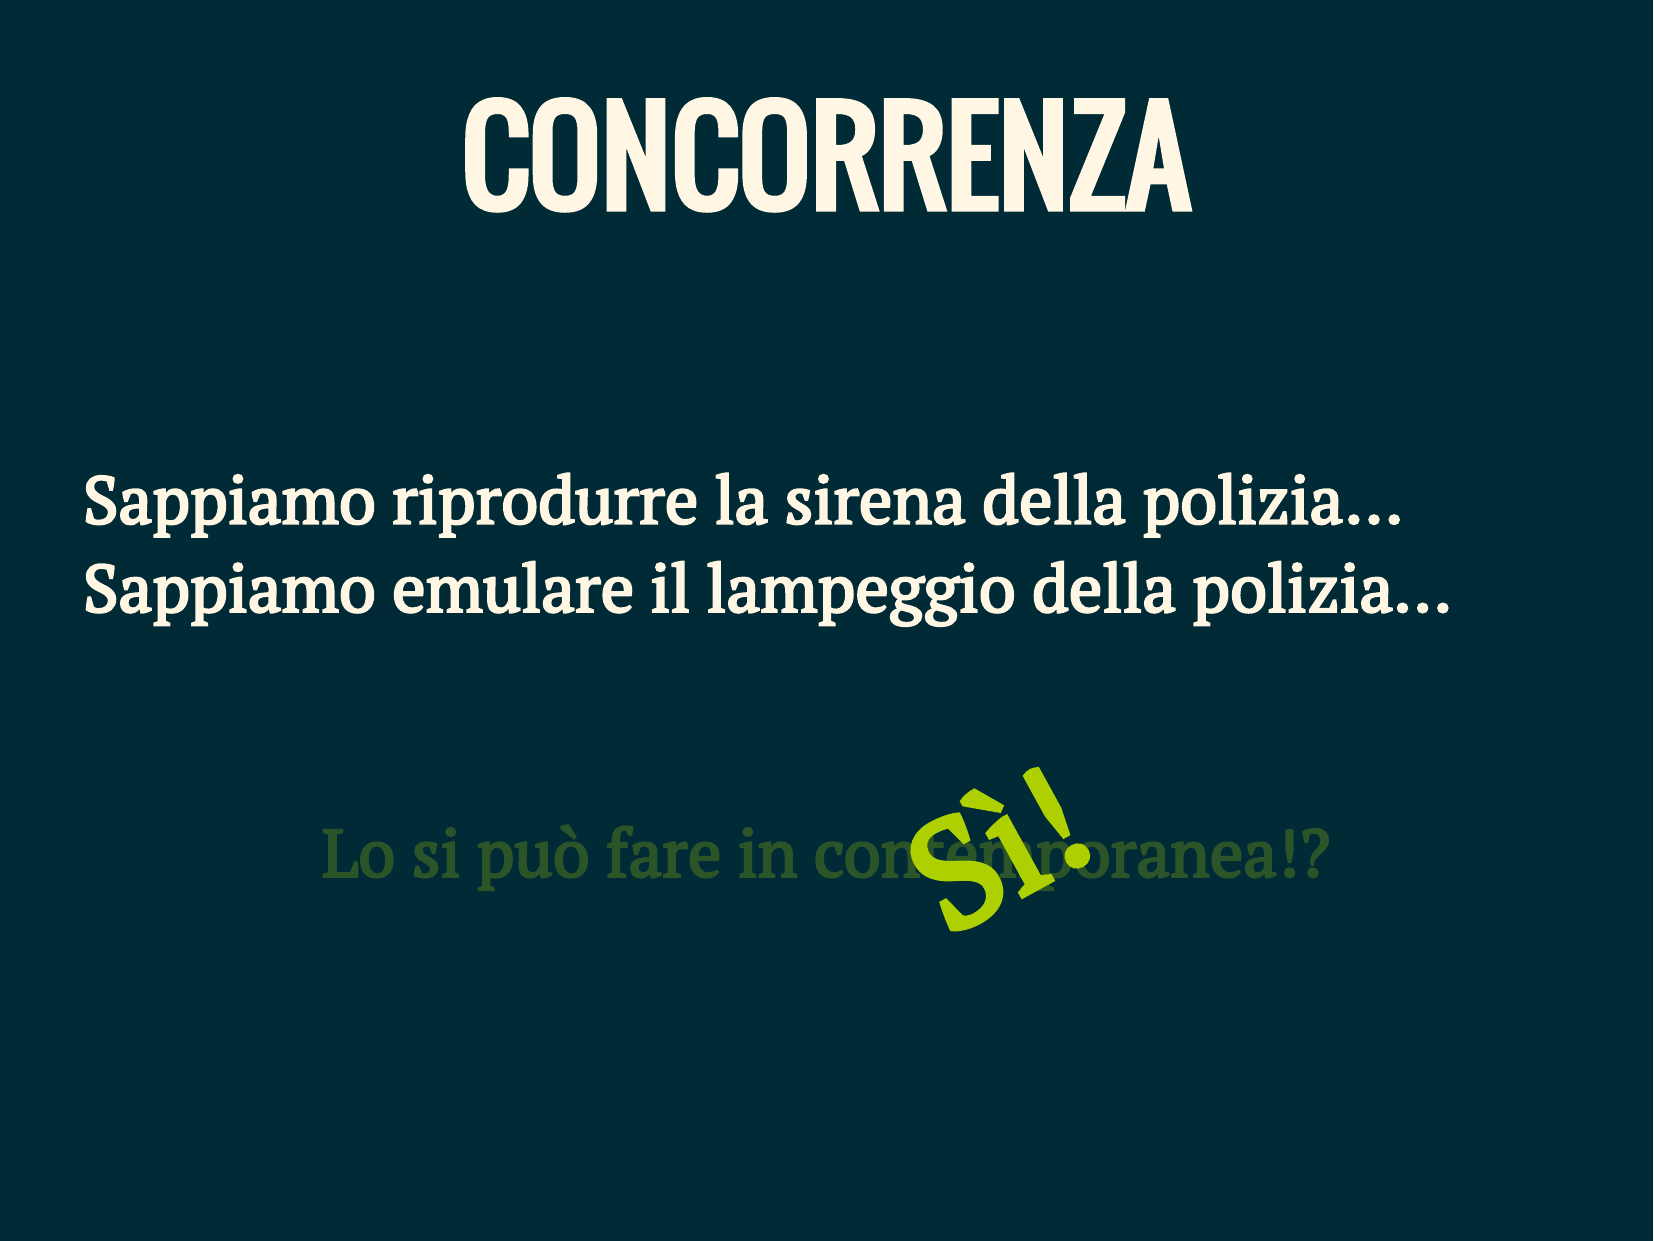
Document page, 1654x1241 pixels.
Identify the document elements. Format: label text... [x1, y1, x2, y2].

text_box [283, 732, 960, 993]
text_box Sì! [796, 578, 1229, 1096]
title Concorrenza [82, 49, 1571, 257]
text_box Sappiamo riprodurre la sirena della polizia… Sappiamo emulare il lampeggio della polizia… Lo si può fare in contemporanea!? [82, 366, 1571, 1111]
text_box [1093, 732, 1359, 993]
